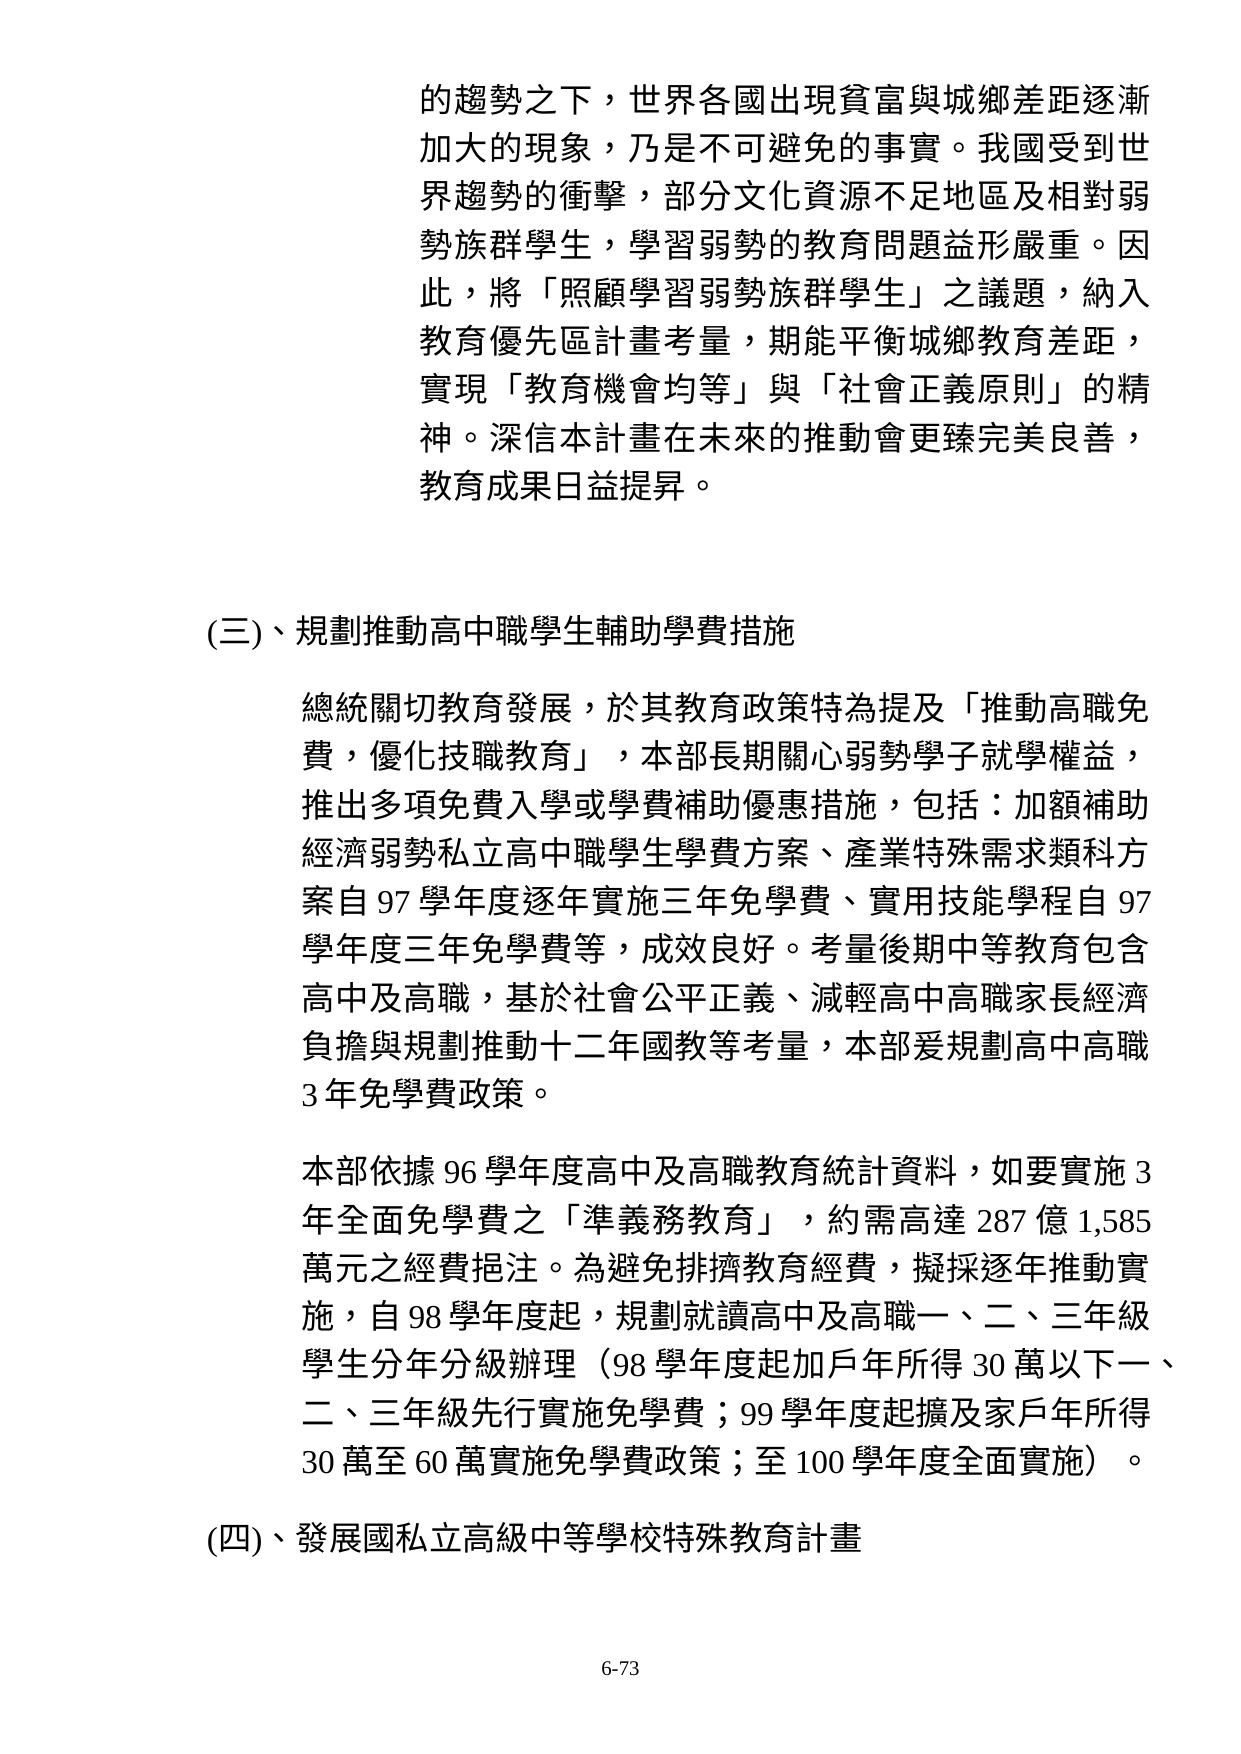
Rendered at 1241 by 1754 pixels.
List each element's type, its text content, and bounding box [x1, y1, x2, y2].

text (三)、規劃推動高中職學生輔助學費措施 [207, 604, 1152, 653]
text 的趨勢之下，世界各國出現貧富與城鄉差距逐漸加大的現象，乃是不可避免的事實。我國受到世界趨勢的衝擊，部分文化資源不足地區及相對弱勢族群學生，學習弱勢的教育問題益形嚴重。因此，將「照顧學習弱勢族群學生」之議題，納入教育優先區計畫考量，期能平衡城鄉教育差距，實現「教育機會均等」與「社會正義原則」的精神。深信本計畫在未來的推動會更臻完美良善，教育成果日益提昇。 [419, 74, 1152, 508]
text 總統關切教育發展，於其教育政策特為提及「推動高職免費，優化技職教育」，本部長期關心弱勢學子就學權益，推出多項免費入學或學費補助優惠措施，包括：加額補助經濟弱勢私立高中職學生學費方案、產業特殊需求類科方案自97學年度逐年實施三年免學費、實用技能學程自97學年度三年免學費等，成效良好。考量後期中等教育包含高中及高職，基於社會公平正義、減輕高中高職家長經濟負擔與規劃推動十二年國教等考量，本部爰規劃高中高職3年免學費政策。 [301, 682, 1152, 1116]
text (四)、發展國私立高級中等學校特殊教育計畫 [207, 1512, 1152, 1560]
text 本部依據96學年度高中及高職教育統計資料，如要實施3年全面免學費之「準義務教育」，約需高達287億1,585萬元之經費挹注。為避免排擠教育經費，擬採逐年推動實施，自98學年度起，規劃就讀高中及高職一、二、三年級學生分年分級辦理（98學年度起加戶年所得30萬以下一、二、三年級先行實施免學費；99學年度起擴及家戶年所得30萬至60萬實施免學費政策；至100學年度全面實施）。 [301, 1145, 1152, 1483]
